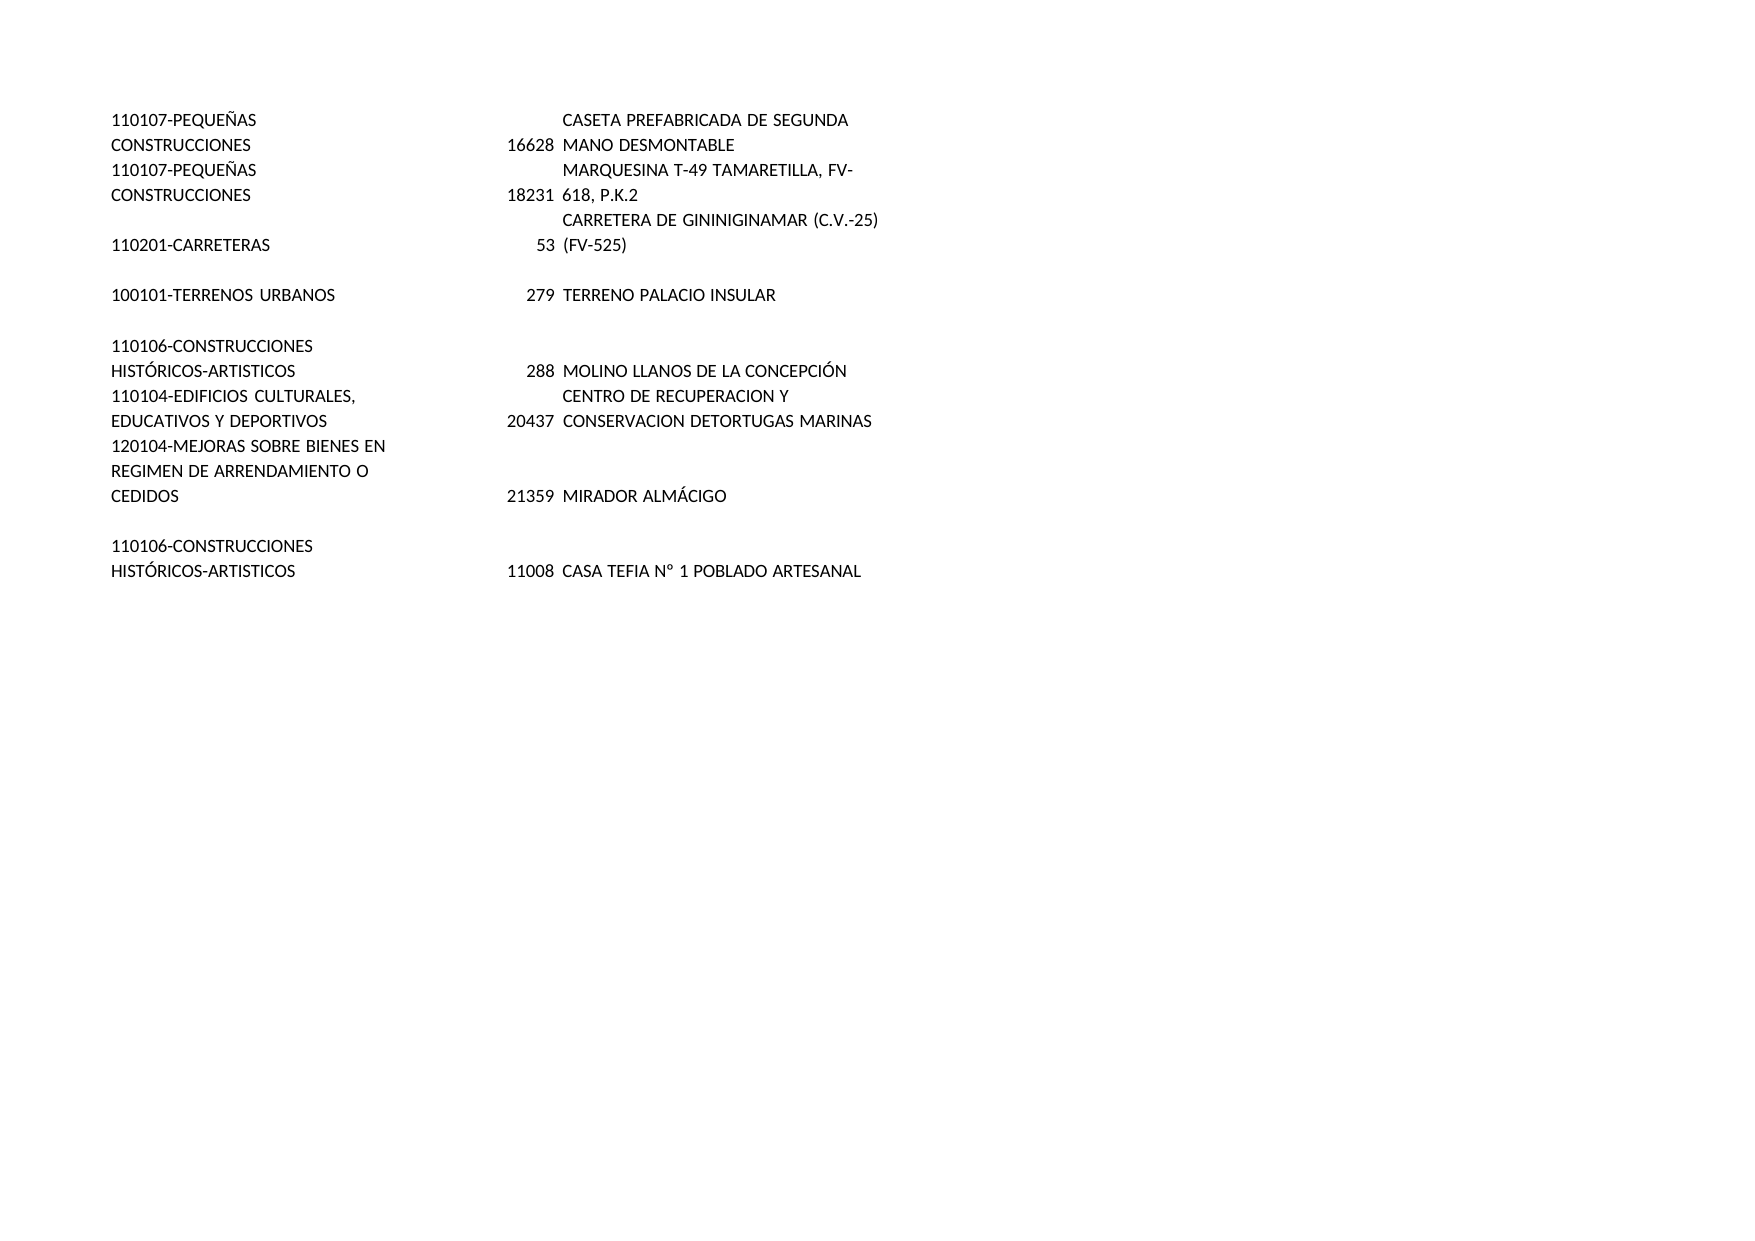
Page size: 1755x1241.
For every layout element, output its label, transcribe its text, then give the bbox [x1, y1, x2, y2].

table_cell 53 (FV-525) [448, 234, 849, 259]
table_cell 11008 CASA TEFIA Nº 1 POBLADO ARTESANAL [448, 560, 849, 592]
table_cell 110106-CONSTRUCCIONES [105, 334, 448, 359]
table_cell REGIMEN DE ARRENDAMIENTO O [105, 460, 448, 484]
table_cell [448, 259, 849, 284]
table_cell HISTÓRICOS-ARTISTICOS [105, 560, 448, 592]
table_cell 110106-CONSTRUCCIONES [105, 535, 448, 560]
table_cell [448, 510, 849, 535]
table_cell 279 TERRENO PALACIO INSULAR [448, 284, 849, 309]
table_cell CEDIDOS [105, 485, 448, 510]
table_cell CONSTRUCCIONES [105, 133, 448, 158]
table_cell 110104-EDIFICIOS CULTURALES, [105, 384, 448, 409]
table_cell [105, 209, 448, 234]
table_cell 110201-CARRETERAS [105, 234, 448, 259]
table_cell 110107-PEQUEÑAS [105, 108, 448, 133]
table_cell 120104-MEJORAS SOBRE BIENES EN [105, 435, 448, 459]
table_cell [448, 334, 849, 359]
table_cell CONSTRUCCIONES [105, 184, 448, 209]
table_cell 16628 MANO DESMONTABLE [448, 133, 849, 158]
table_cell 18231 618, P.K.2 [448, 184, 849, 209]
table_cell [105, 309, 448, 334]
table_cell 288 MOLINO LLANOS DE LA CONCEPCIÓN II [448, 359, 849, 384]
table_cell EDUCATIVOS Y DEPORTIVOS [105, 409, 448, 434]
table_cell MARQUESINA T-49 TAMARETILLA, FV- [448, 159, 849, 183]
table_cell CASETA PREFABRICADA DE SEGUNDA [448, 108, 849, 133]
table_cell 100101-TERRENOS URBANOS [105, 284, 448, 309]
table_cell 110107-PEQUEÑAS [105, 159, 448, 183]
table_cell [448, 535, 849, 560]
table_cell [448, 460, 849, 484]
table_cell [105, 259, 448, 284]
table_cell [105, 510, 448, 535]
table_cell HISTÓRICOS-ARTISTICOS [105, 359, 448, 384]
table_cell 21359 MIRADOR ALMÁCIGO [448, 485, 849, 510]
table_cell CARRETERA DE GININIGINAMAR (C.V.-25) [448, 209, 849, 234]
table_cell [448, 309, 849, 334]
table_cell [448, 435, 849, 459]
table_cell 20437 CONSERVACION DETORTUGAS MARINAS [448, 409, 849, 434]
table_cell CENTRO DE RECUPERACION Y [448, 384, 849, 409]
